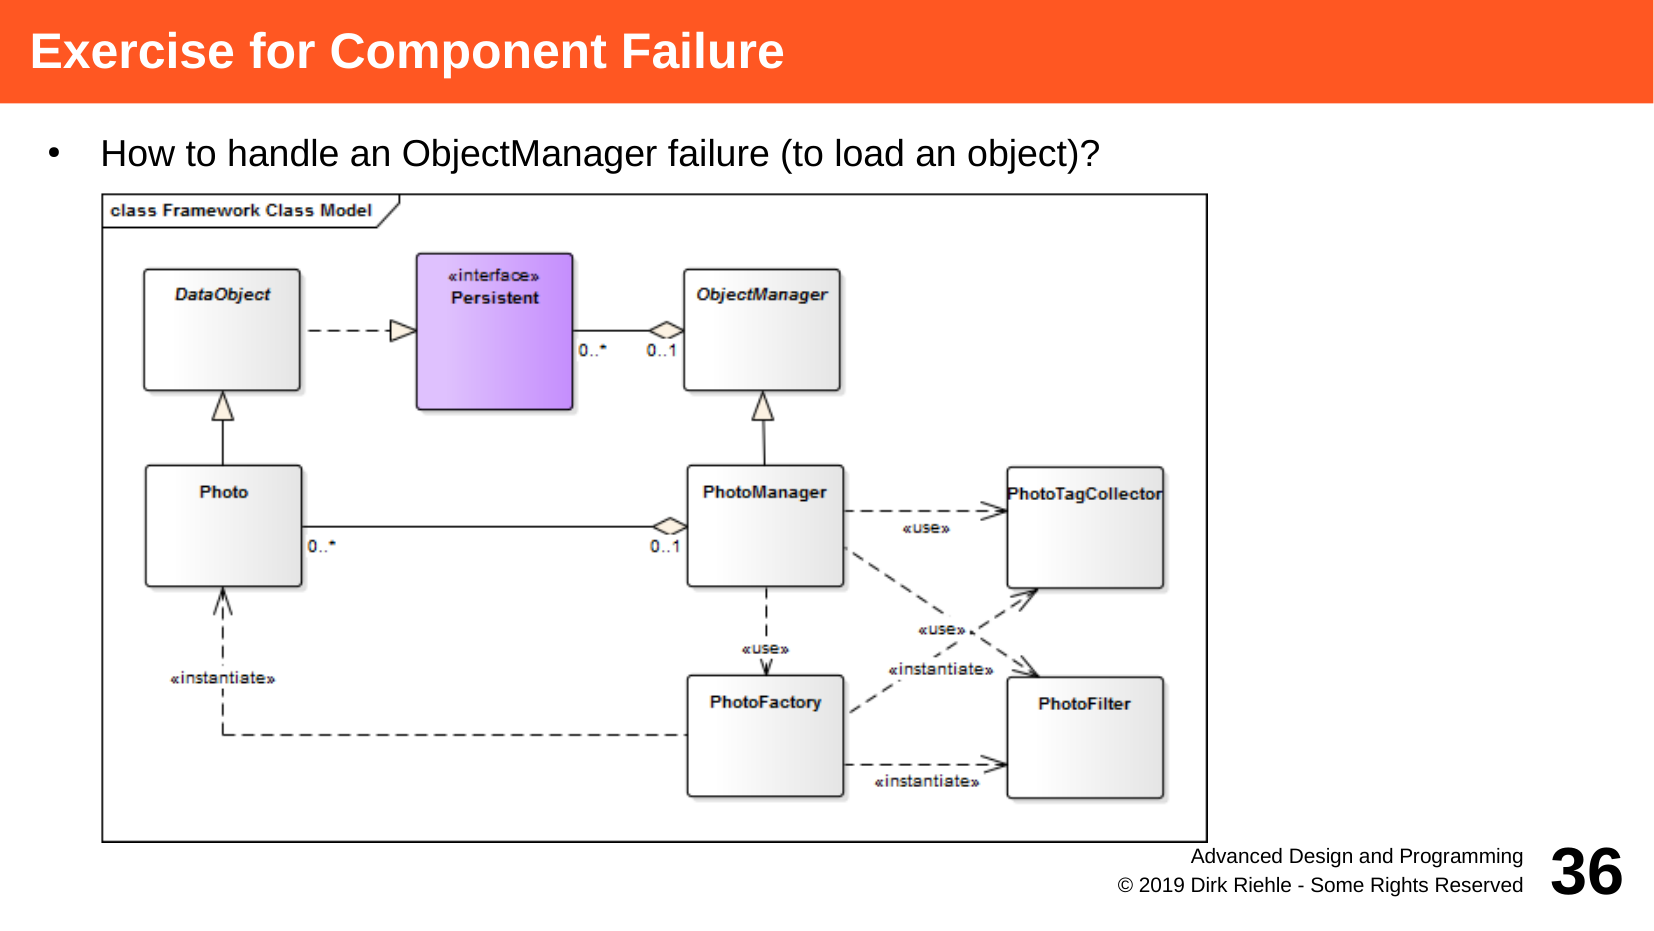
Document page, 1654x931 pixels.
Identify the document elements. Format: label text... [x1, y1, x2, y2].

list How to handle an ObjectManager failure (to load an object)? [29, 132, 1625, 813]
title Exercise for Component Failure [0, 0, 1654, 104]
picture [100, 192, 1208, 843]
